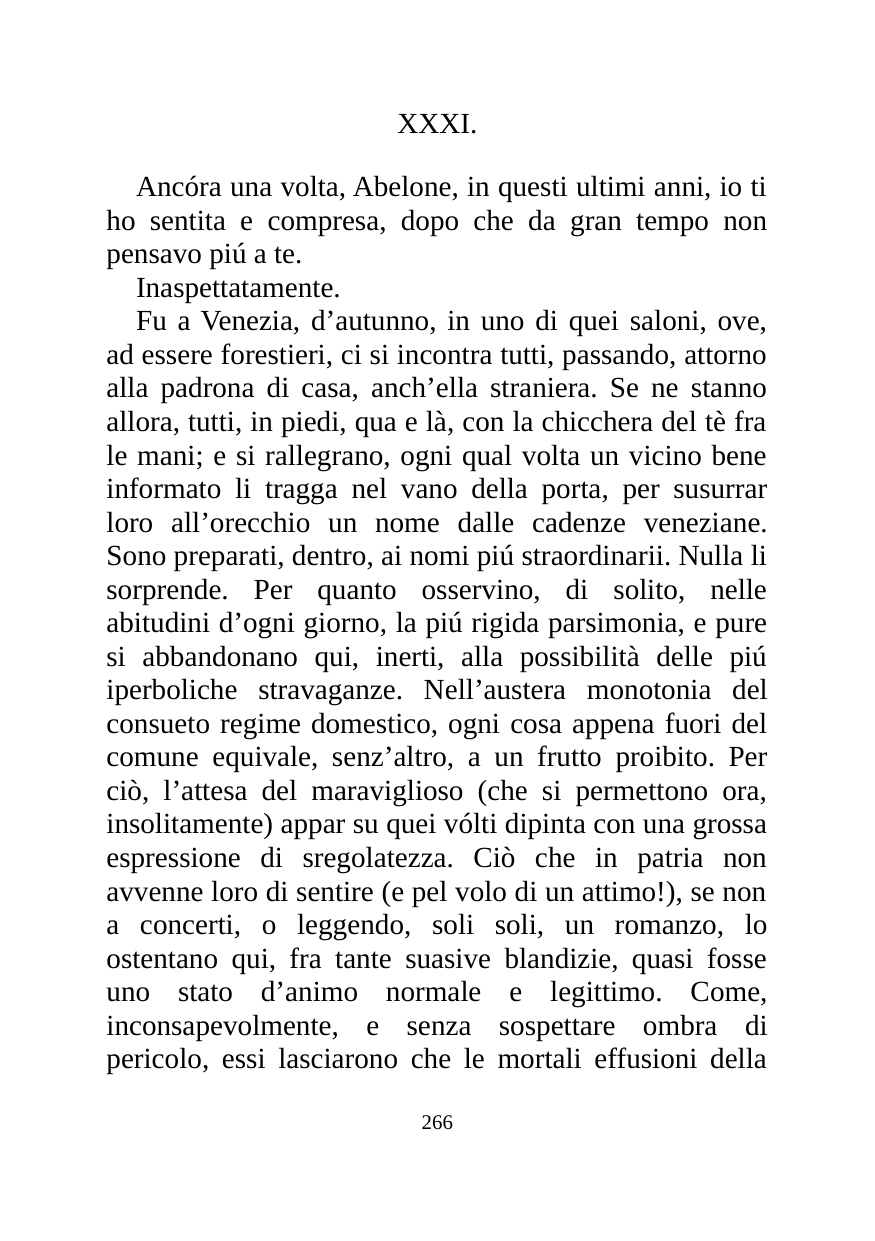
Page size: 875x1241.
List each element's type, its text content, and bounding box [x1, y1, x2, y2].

text Inaspettatamente. [106, 270, 768, 303]
text Ancóra una volta, Abelone, in questi ultimi anni, io ti ho sentita e compresa, dopo che da gran tempo non pensavo piú a te. [106, 169, 768, 270]
subtitle XXXI. [106, 106, 768, 140]
text Fu a Venezia, d’autunno, in uno di quei saloni, ove, ad essere forestieri, ci si incontra tutti, passando, attorno alla padrona di casa, anch’ella straniera. Se ne stanno allora, tutti, in piedi, qua e là, con la chicchera del tè fra le mani; e si rallegrano, ogni qual volta un vicino bene informato li tragga nel vano della porta, per susurrar loro all’orecchio un nome dalle cadenze veneziane. Sono preparati, dentro, ai nomi piú straordinarii. Nulla li sorprende. Per quanto osservino, di solito, nelle abitudini d’ogni giorno, la piú rigida parsimonia, e pure si abbandonano qui, inerti, alla possibilità delle piú iperboliche stravaganze. Nell’austera monotonia del consueto regime domestico, ogni cosa appena fuori del comune equivale, senz’altro, a un frutto proibito. Per ciò, l’attesa del maraviglioso (che si permettono ora, insolitamente) appar su quei vólti dipinta con una grossa espressione di sregolatezza. Ciò che in patria non avvenne loro di sentire (e pel volo di un attimo!), se non a concerti, o leggendo, soli soli, un romanzo, lo ostentano qui, fra tante suasive blandizie, quasi fosse uno stato d’animo normale e legittimo. Come, inconsapevolmente, e senza sospettare ombra di pericolo, essi lasciarono che le mortali effusioni della [106, 303, 768, 1075]
